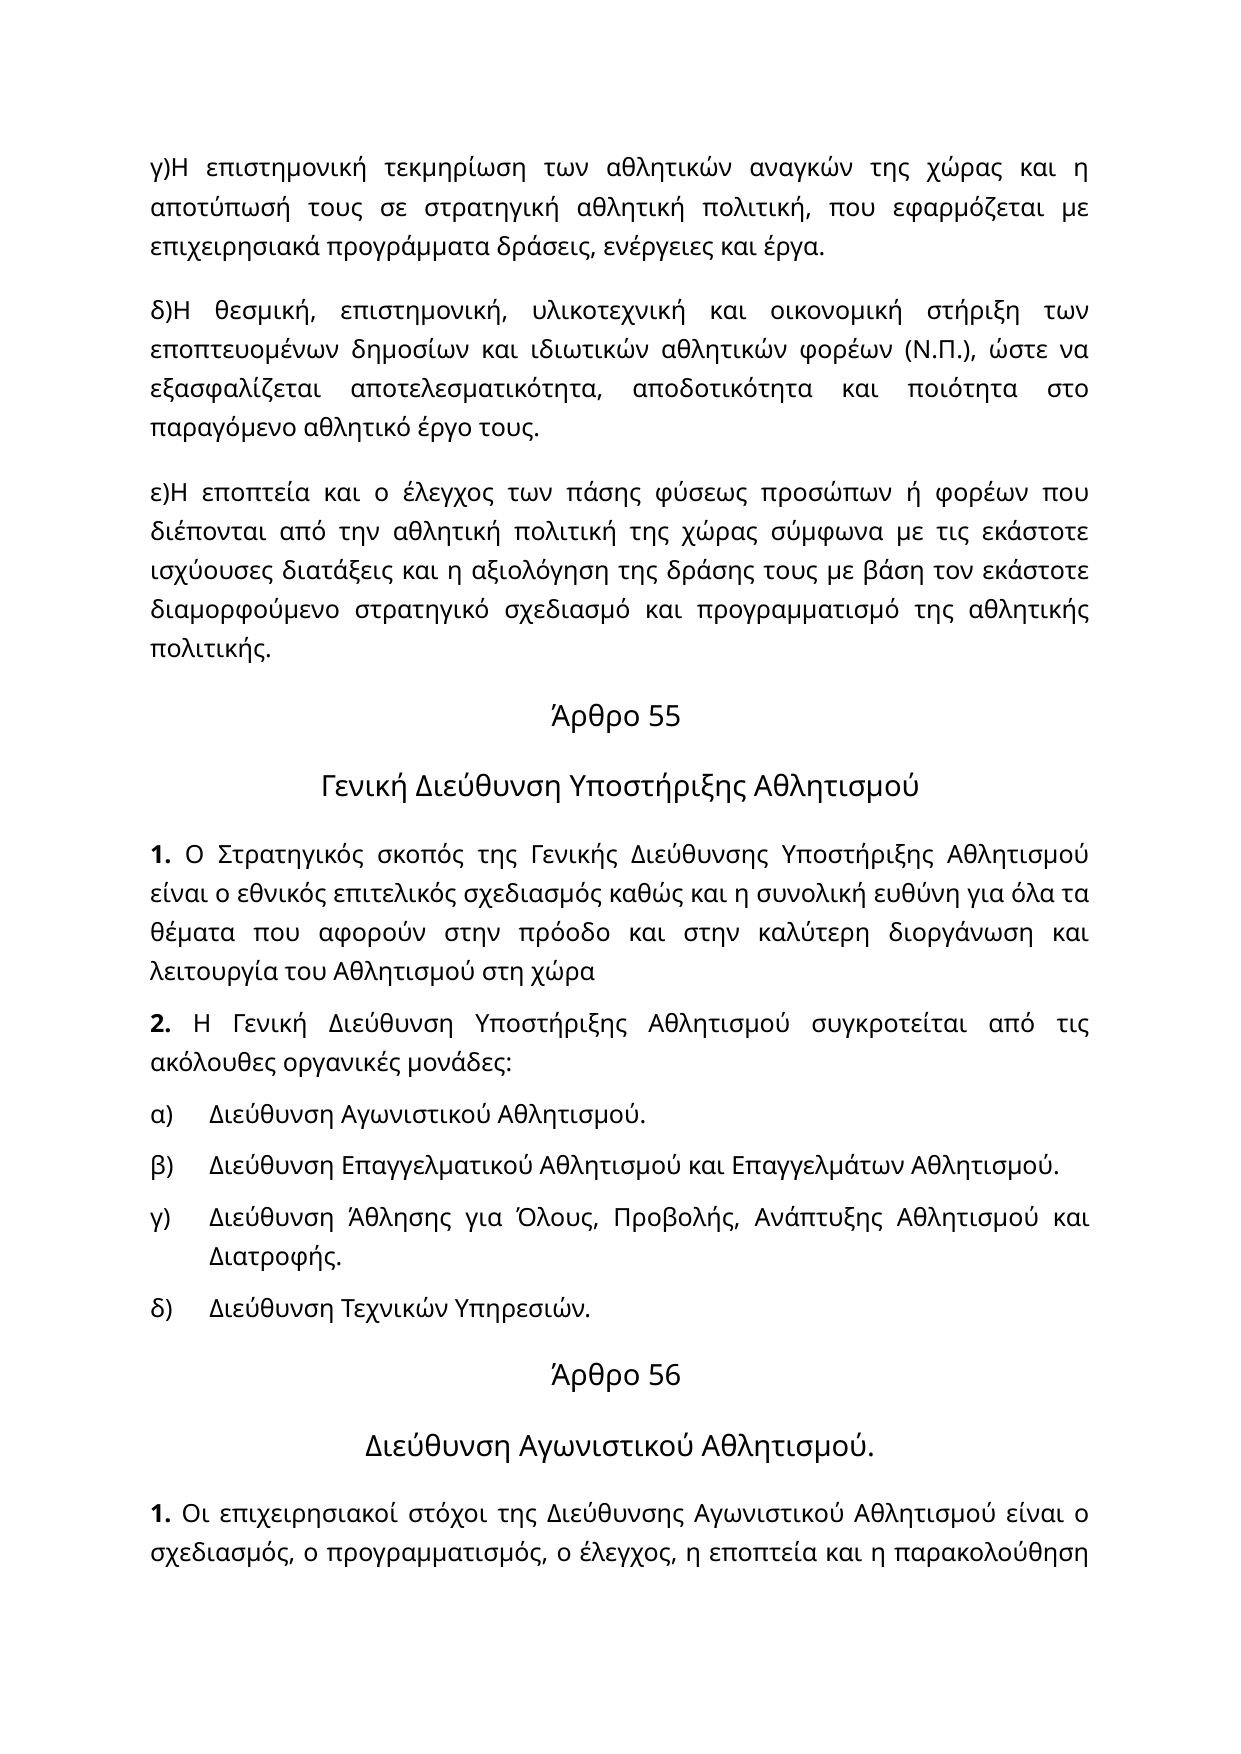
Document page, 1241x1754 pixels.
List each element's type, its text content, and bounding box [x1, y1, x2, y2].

text 2. Η Γενική Διεύθυνση Υποστήριξης Αθλητισμού συγκροτείται από τις ακόλουθες οργανικές μονάδες: [150, 1005, 1090, 1079]
list β) Διεύθυνση Επαγγελματικού Αθλητισμού και Επαγγελμάτων Αθλητισμού. [150, 1148, 1090, 1182]
subtitle Άρθρο 55 [150, 695, 1090, 735]
list δ) Διεύθυνση Τεχνικών Υπηρεσιών. [150, 1290, 1090, 1324]
text 1. Οι επιχειρησιακοί στόχοι της Διεύθυνσης Αγωνιστικού Αθλητισμού είναι ο σχεδιασμός, ο προγραμματισμός, ο έλεγχος, η εποπτεία και η παρακολούθηση [150, 1496, 1090, 1569]
subtitle Γενική Διεύθυνση Υποστήριξης Αθλητισμού [150, 766, 1090, 805]
text γ)Η επιστημονική τεκμηρίωση των αθλητικών αναγκών της χώρας και η αποτύπωσή τους σε στρατηγική αθλητική πολιτική, που εφαρμόζεται με επιχειρησιακά προγράμματα δράσεις, ενέργειες και έργα. [150, 150, 1090, 262]
list γ) Διεύθυνση Άθλησης για Όλους, Προβολής, Ανάπτυξης Αθλητισμού και Διατροφής. [150, 1199, 1090, 1273]
text δ)Η θεσμική, επιστημονική, υλικοτεχνική και οικονομική στήριξη των εποπτευομένων δημοσίων και ιδιωτικών αθλητικών φορέων (Ν.Π.), ώστε να εξασφαλίζεται αποτελεσματικότητα, αποδοτικότητα και ποιότητα στο παραγόμενο αθλητικό έργο τους. [150, 292, 1090, 444]
subtitle Άρθρο 56 [150, 1354, 1090, 1394]
list α) Διεύθυνση Αγωνιστικού Αθλητισμού. [150, 1096, 1090, 1130]
subtitle Διεύθυνση Αγωνιστικού Αθλητισμού. [150, 1425, 1090, 1465]
text ε)Η εποπτεία και ο έλεγχος των πάσης φύσεως προσώπων ή φορέων που διέπονται από την αθλητική πολιτική της χώρας σύμφωνα με τις εκάστοτε ισχύουσες διατάξεις και η αξιολόγηση της δράσης τους με βάση τον εκάστοτε διαμορφούμενο στρατηγικό σχεδιασμό και προγραμματισμό της αθλητικής πολιτικής. [150, 474, 1090, 665]
text 1. Ο Στρατηγικός σκοπός της Γενικής Διεύθυνσης Υποστήριξης Αθλητισμού είναι ο εθνικός επιτελικός σχεδιασμός καθώς και η συνολική ευθύνη για όλα τα θέματα που αφορούν στην πρόοδο και στην καλύτερη διοργάνωση και λειτουργία του Αθλητισμού στη χώρα [150, 836, 1090, 988]
